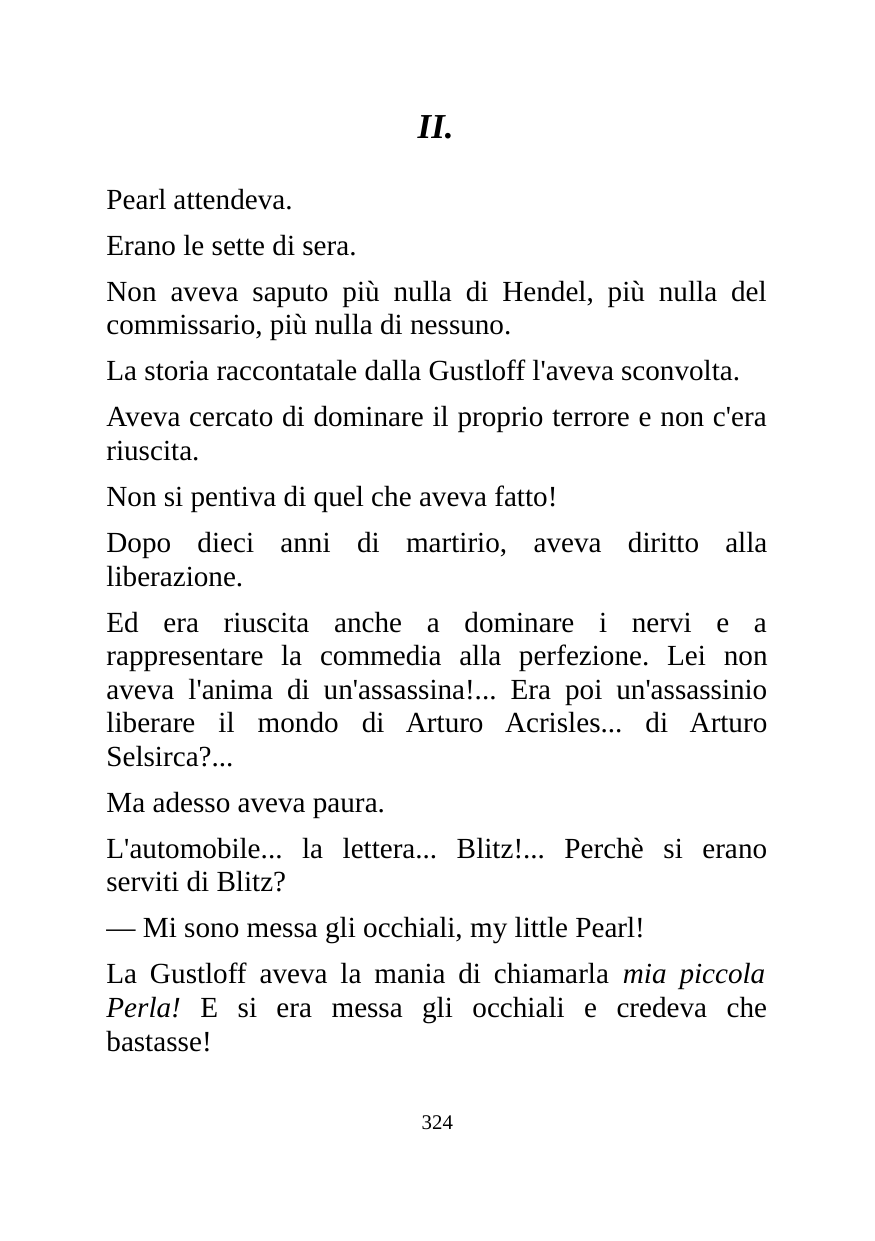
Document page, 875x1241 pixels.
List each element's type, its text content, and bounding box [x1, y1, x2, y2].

text Ma adesso aveva paura. [106, 785, 768, 818]
subtitle II. [106, 106, 768, 146]
text La Gustloff aveva la mania di chiamarla mia piccola Perla! E si era messa gli occhiali e credeva che bastasse! [106, 957, 768, 1057]
text La storia raccontatale dalla Gustloff l'aveva sconvolta. [106, 353, 768, 387]
text Aveva cercato di dominare il proprio terrore e non c'era riuscita. [106, 399, 768, 467]
text Non aveva saputo più nulla di Hendel, più nulla del commissario, più nulla di nessuno. [106, 274, 768, 341]
text — Mi sono messa gli occhiali, my little Pearl! [106, 911, 768, 944]
text Ed era riuscita anche a dominare i nervi e a rappresentare la commedia alla perfezione. Lei non aveva l'anima di un'assassina!... Era poi un'assassinio liberare il mondo di Arturo Acrisles... di Arturo Selsirca?... [106, 605, 768, 772]
text Erano le sette di sera. [106, 228, 768, 261]
text L'automobile... la lettera... Blitz!... Perchè si erano serviti di Blitz? [106, 831, 768, 898]
text Non si pentiva di quel che aveva fatto! [106, 479, 768, 513]
text Dopo dieci anni di martirio, aveva diritto alla liberazione. [106, 525, 768, 592]
text Pearl attendeva. [106, 182, 768, 215]
